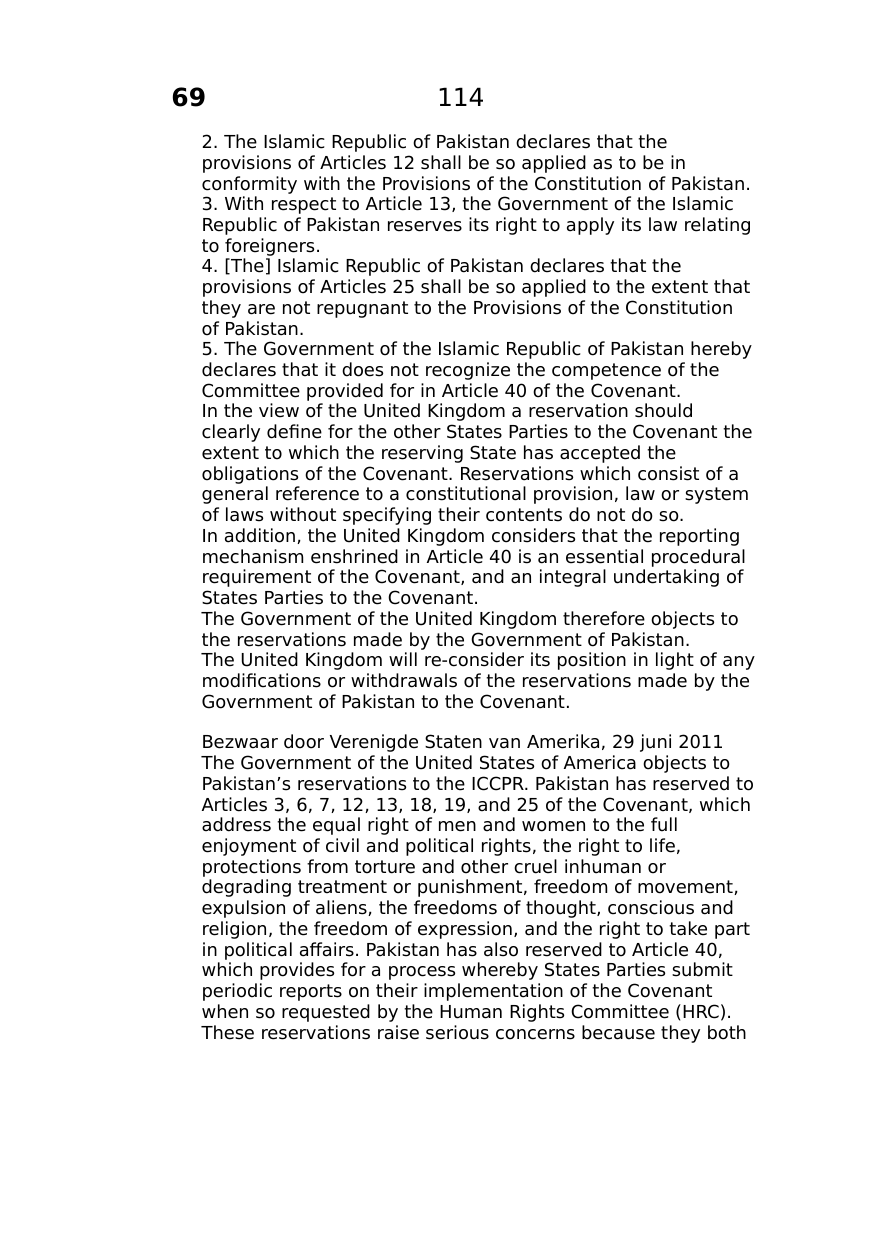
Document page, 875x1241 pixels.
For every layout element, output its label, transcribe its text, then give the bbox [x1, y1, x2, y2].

text 5. The Government of the Islamic Republic of Pakistan hereby declares that it does not recognize the competence of the Committee provided for in Article 40 of the Covenant. [201, 339, 756, 401]
text The Government of the United States of America objects to Pakistan’s reservations to the ICCPR. Pakistan has reserved to Articles 3, 6, 7, 12, 13, 18, 19, and 25 of the Covenant, which address the equal right of men and women to the full enjoyment of civil and political rights, the right to life, protections from torture and other cruel inhuman or degrading treatment or punishment, freedom of movement, expulsion of aliens, the freedoms of thought, conscious and religion, the freedom of expression, and the right to take part in political affairs. Pakistan has also reserved to Article 40, which provides for a process whereby States Parties submit periodic reports on their implementation of the Covenant when so requested by the Human Rights Committee (HRC). These reservations raise serious concerns because they both [201, 753, 756, 1043]
text In addition, the United Kingdom considers that the reporting mechanism enshrined in Article 40 is an essential procedural requirement of the Covenant, and an integral undertaking of States Parties to the Covenant. [201, 526, 756, 609]
text The Government of the United Kingdom therefore objects to the reservations made by the Government of Pakistan. [201, 609, 756, 650]
text Bezwaar door Verenigde Staten van Amerika, 29 juni 2011 [201, 732, 756, 753]
text 4. [The] Islamic Republic of Pakistan declares that the provisions of Articles 25 shall be so applied to the extent that they are not repugnant to the Provisions of the Constitution of Pakistan. [201, 256, 756, 339]
text The United Kingdom will re-consider its position in light of any modifications or withdrawals of the reservations made by the Government of Pakistan to the Covenant. [201, 650, 756, 712]
text In the view of the United Kingdom a reservation should clearly define for the other States Parties to the Covenant the extent to which the reserving State has accepted the obligations of the Covenant. Reservations which consist of a general reference to a constitutional provision, law or system of laws without specifying their contents do not do so. [201, 401, 756, 526]
text 2. The Islamic Republic of Pakistan declares that the provisions of Articles 12 shall be so applied as to be in conformity with the Provisions of the Constitution of Pakistan. [201, 132, 756, 194]
text 3. With respect to Article 13, the Government of the Islamic Republic of Pakistan reserves its right to apply its law relating to foreigners. [201, 194, 756, 256]
